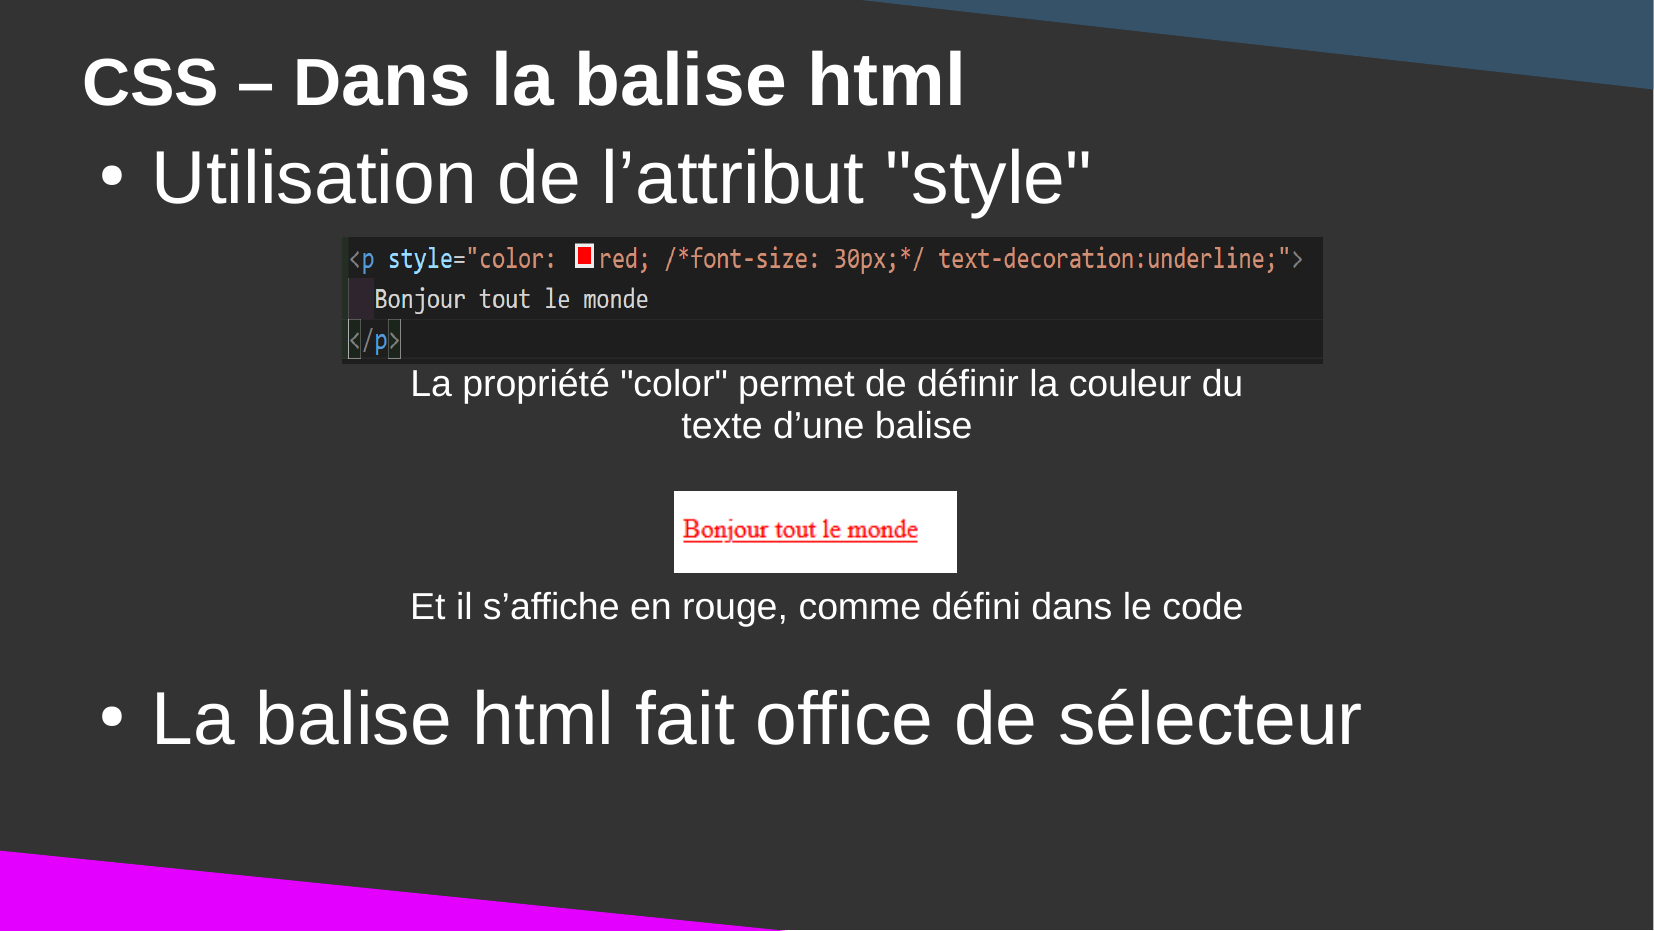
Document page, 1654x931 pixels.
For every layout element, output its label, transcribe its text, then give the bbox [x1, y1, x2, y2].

picture [674, 491, 957, 573]
list La balise html fait office de sélecteur [80, 676, 1605, 766]
text_box [861, 0, 1654, 90]
list Utilisation de l’attribut "style" [80, 135, 1605, 225]
text_box [0, 850, 788, 931]
text_box La propriété "color" permet de définir la couleur du texte d’une balise [389, 364, 1265, 454]
title CSS – Dans la balise html [82, 37, 1571, 132]
text_box Et il s’affiche en rouge, comme défini dans le code [389, 578, 1265, 653]
picture [342, 237, 1323, 364]
